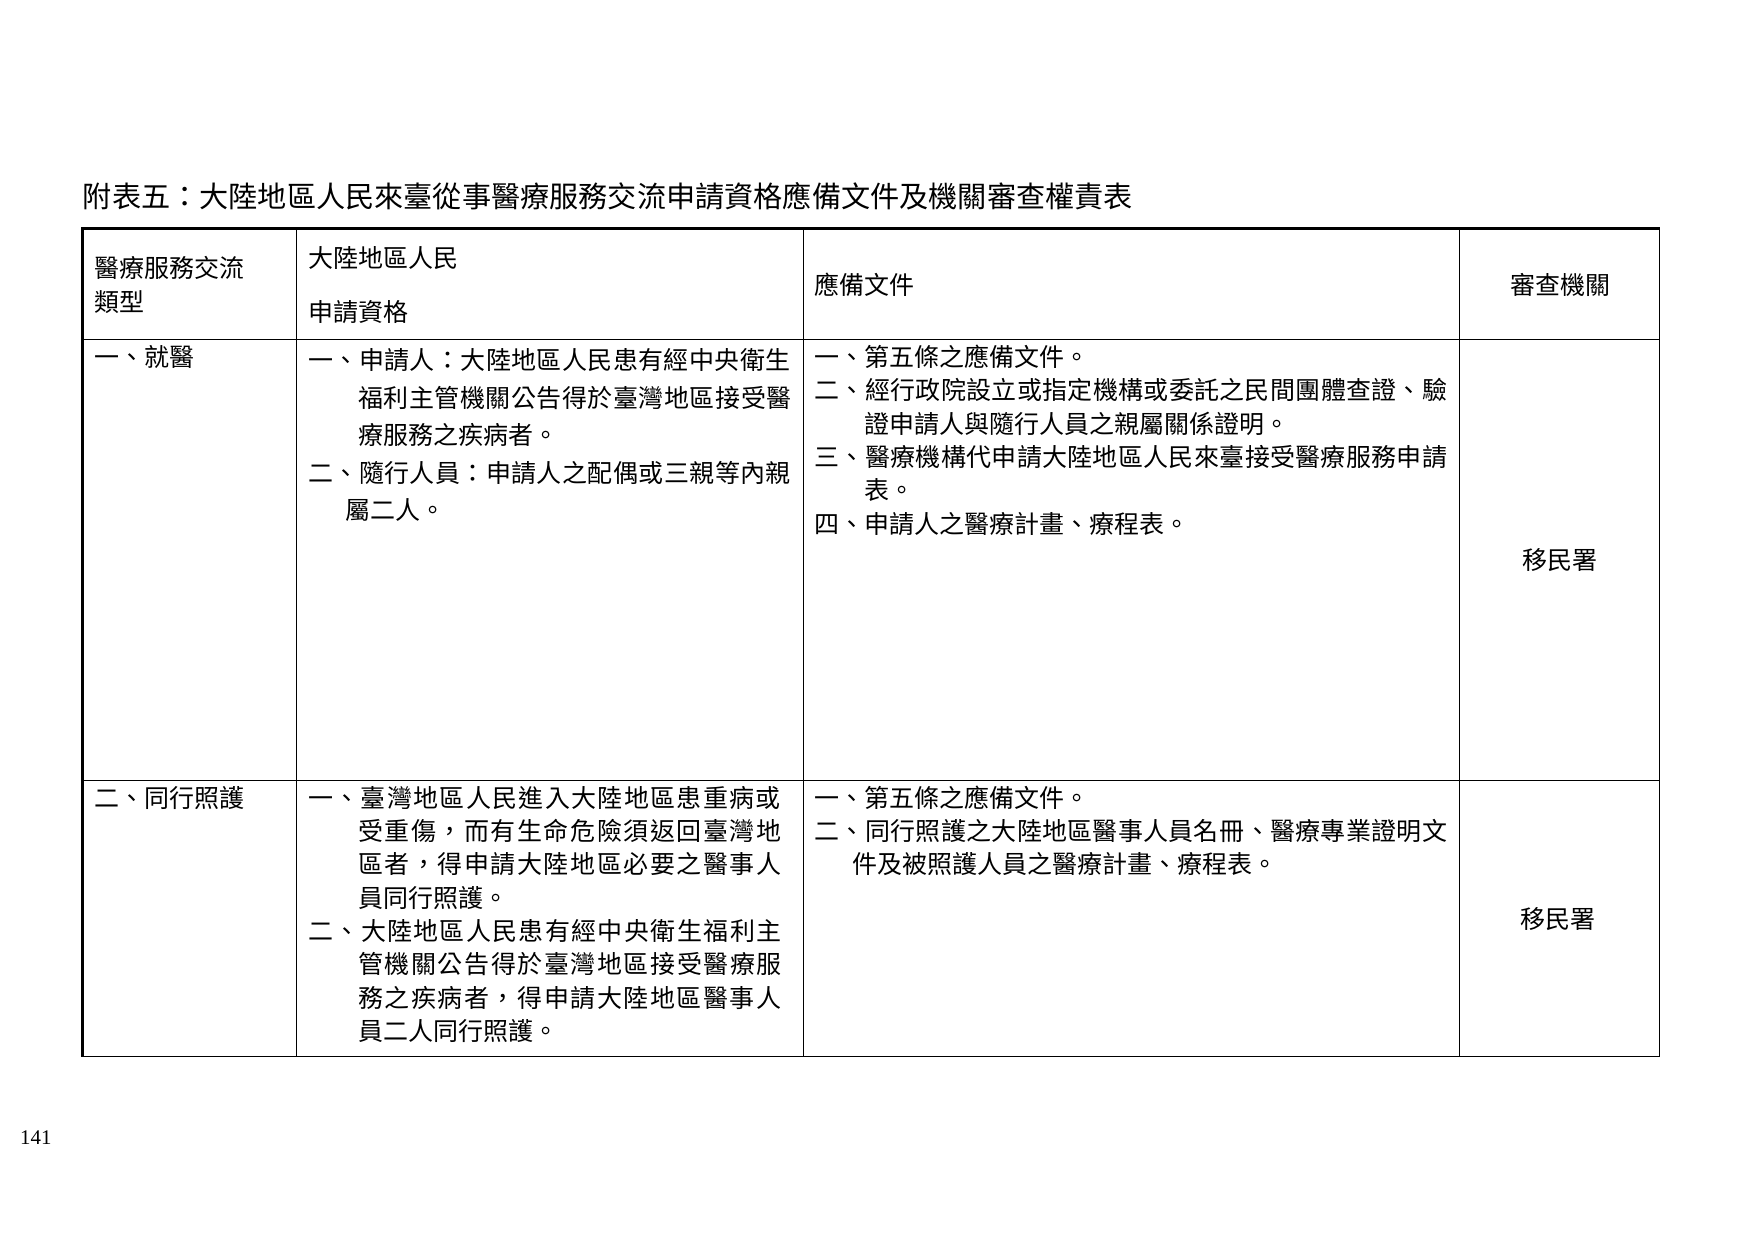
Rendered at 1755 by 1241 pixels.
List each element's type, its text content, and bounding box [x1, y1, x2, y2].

table_cell 一、臺灣地區人民進入大陸地區患重病或受重傷，而有生命危險須返回臺灣地區者，得申請大陸地區必要之醫事人員同行照護。 二、大陸地區人民患有經中央衛生福利主管機關公告得於臺灣地區接受醫療服務之疾病者，得申請大陸地區醫事人員二人同行照護。 [297, 781, 803, 1056]
table_cell 移民署 [1460, 781, 1659, 1056]
table_cell 一、申請人：大陸地區人民患有經中央衛生福利主管機關公告得於臺灣地區接受醫療服務之疾病者。 二、隨行人員：申請人之配偶或三親等內親屬二人。 [297, 340, 803, 779]
text 附表五：大陸地區人民來臺從事醫療服務交流申請資格應備文件及機關審查權責表 [83, 177, 1660, 215]
table_header 醫療服務交流 類型 [84, 230, 296, 339]
table_header 大陸地區人民 申請資格 [297, 230, 803, 339]
table_cell 移民署 [1460, 340, 1659, 779]
table_cell 二、同行照護 [84, 781, 296, 1056]
table_header 審查機關 [1460, 230, 1659, 339]
table_header 應備文件 [804, 230, 1459, 339]
table_cell 一、第五條之應備文件。 二、經行政院設立或指定機構或委託之民間團體查證、驗證申請人與隨行人員之親屬關係證明。 三、醫療機構代申請大陸地區人民來臺接受醫療服務申請表。 四、申請人之醫療計畫、療程表。 [804, 340, 1459, 779]
table_cell 一、就醫 [84, 340, 296, 779]
table_cell 一、第五條之應備文件。 二、同行照護之大陸地區醫事人員名冊、醫療專業證明文件及被照護人員之醫療計畫、療程表。 [804, 781, 1459, 1056]
